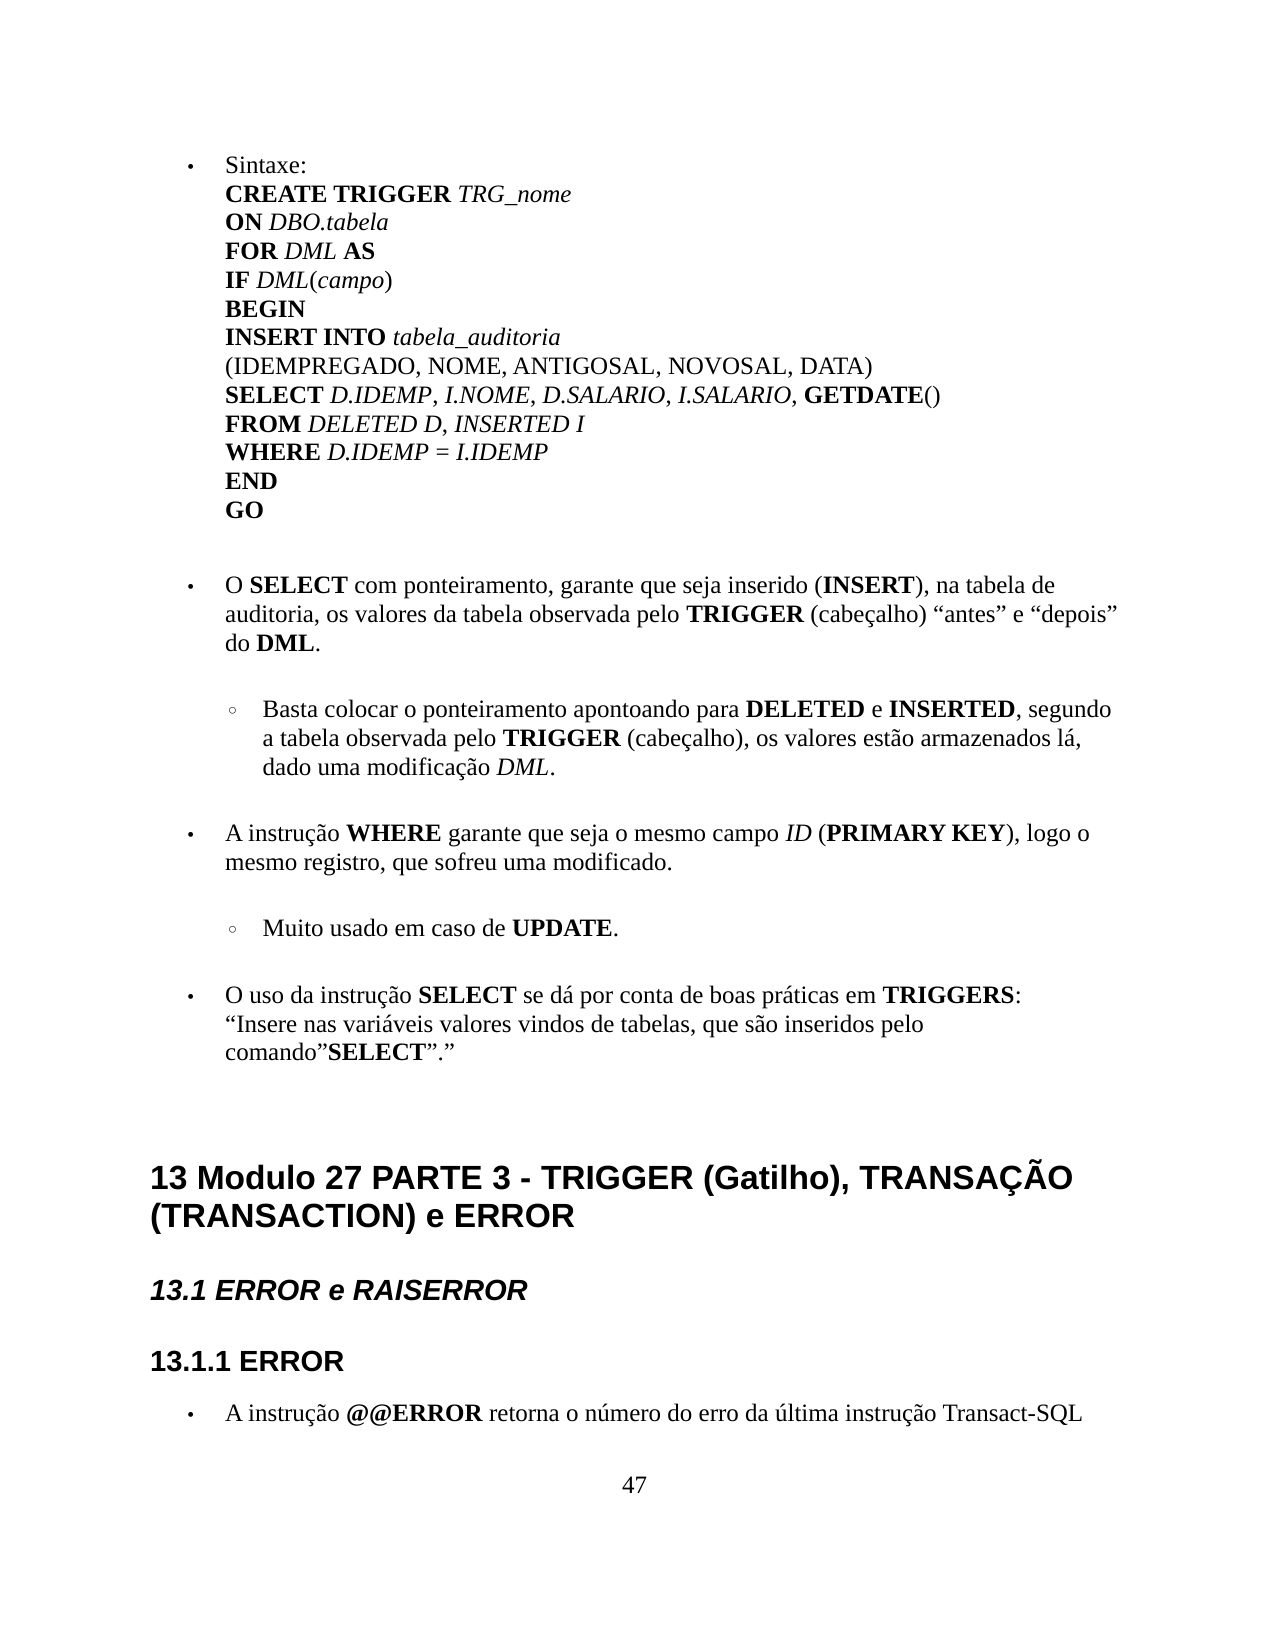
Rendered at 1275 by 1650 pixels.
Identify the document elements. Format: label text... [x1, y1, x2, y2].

list O uso da instrução SELECT se dá por conta de boas práticas em TRIGGERS: “Insere nas variáveis valores vindos de tabelas, que são inseridos pelo comando”SELECT”.” [187, 980, 1125, 1095]
subtitle 13 Modulo 27 PARTE 3 - TRIGGER (Gatilho), TRANSAÇÃO (TRANSACTION) e ERROR [150, 1158, 1125, 1235]
list Sintaxe: CREATE TRIGGER TRG_nome ON DBO.tabela FOR DML AS IF DML(campo) BEGIN INSERT INTO tabela_auditoria (IDEMPREGADO, NOME, ANTIGOSAL, NOVOSAL, DATA) SELECT D.IDEMP, I.NOME, D.SALARIO, I.SALARIO, GETDATE() FROM DELETED D, INSERTED I WHERE D.IDEMP = I.IDEMP END GO [187, 150, 1125, 552]
subtitle 13.1.1 ERROR [150, 1343, 1125, 1377]
list Basta colocar o ponteiramento apontoando para DELETED e INSERTED, segundo a tabela observada pelo TRIGGER (cabeçalho), os valores estão armazenados lá, dado uma modificação DML. [225, 694, 1125, 809]
list O SELECT com ponteiramento, garante que seja inserido (INSERT), na tabela de auditoria, os valores da tabela observada pelo TRIGGER (cabeçalho) “antes” e “depois” do DML. [187, 570, 1125, 685]
list A instrução @@ERROR retorna o número do erro da última instrução Transact-SQL [187, 1398, 1125, 1427]
list Muito usado em caso de UPDATE. [225, 913, 1125, 971]
list A instrução WHERE garante que seja o mesmo campo ID (PRIMARY KEY), logo o mesmo registro, que sofreu uma modificado. [187, 818, 1125, 904]
subtitle 13.1 ERROR e RAISERROR [150, 1272, 1125, 1306]
